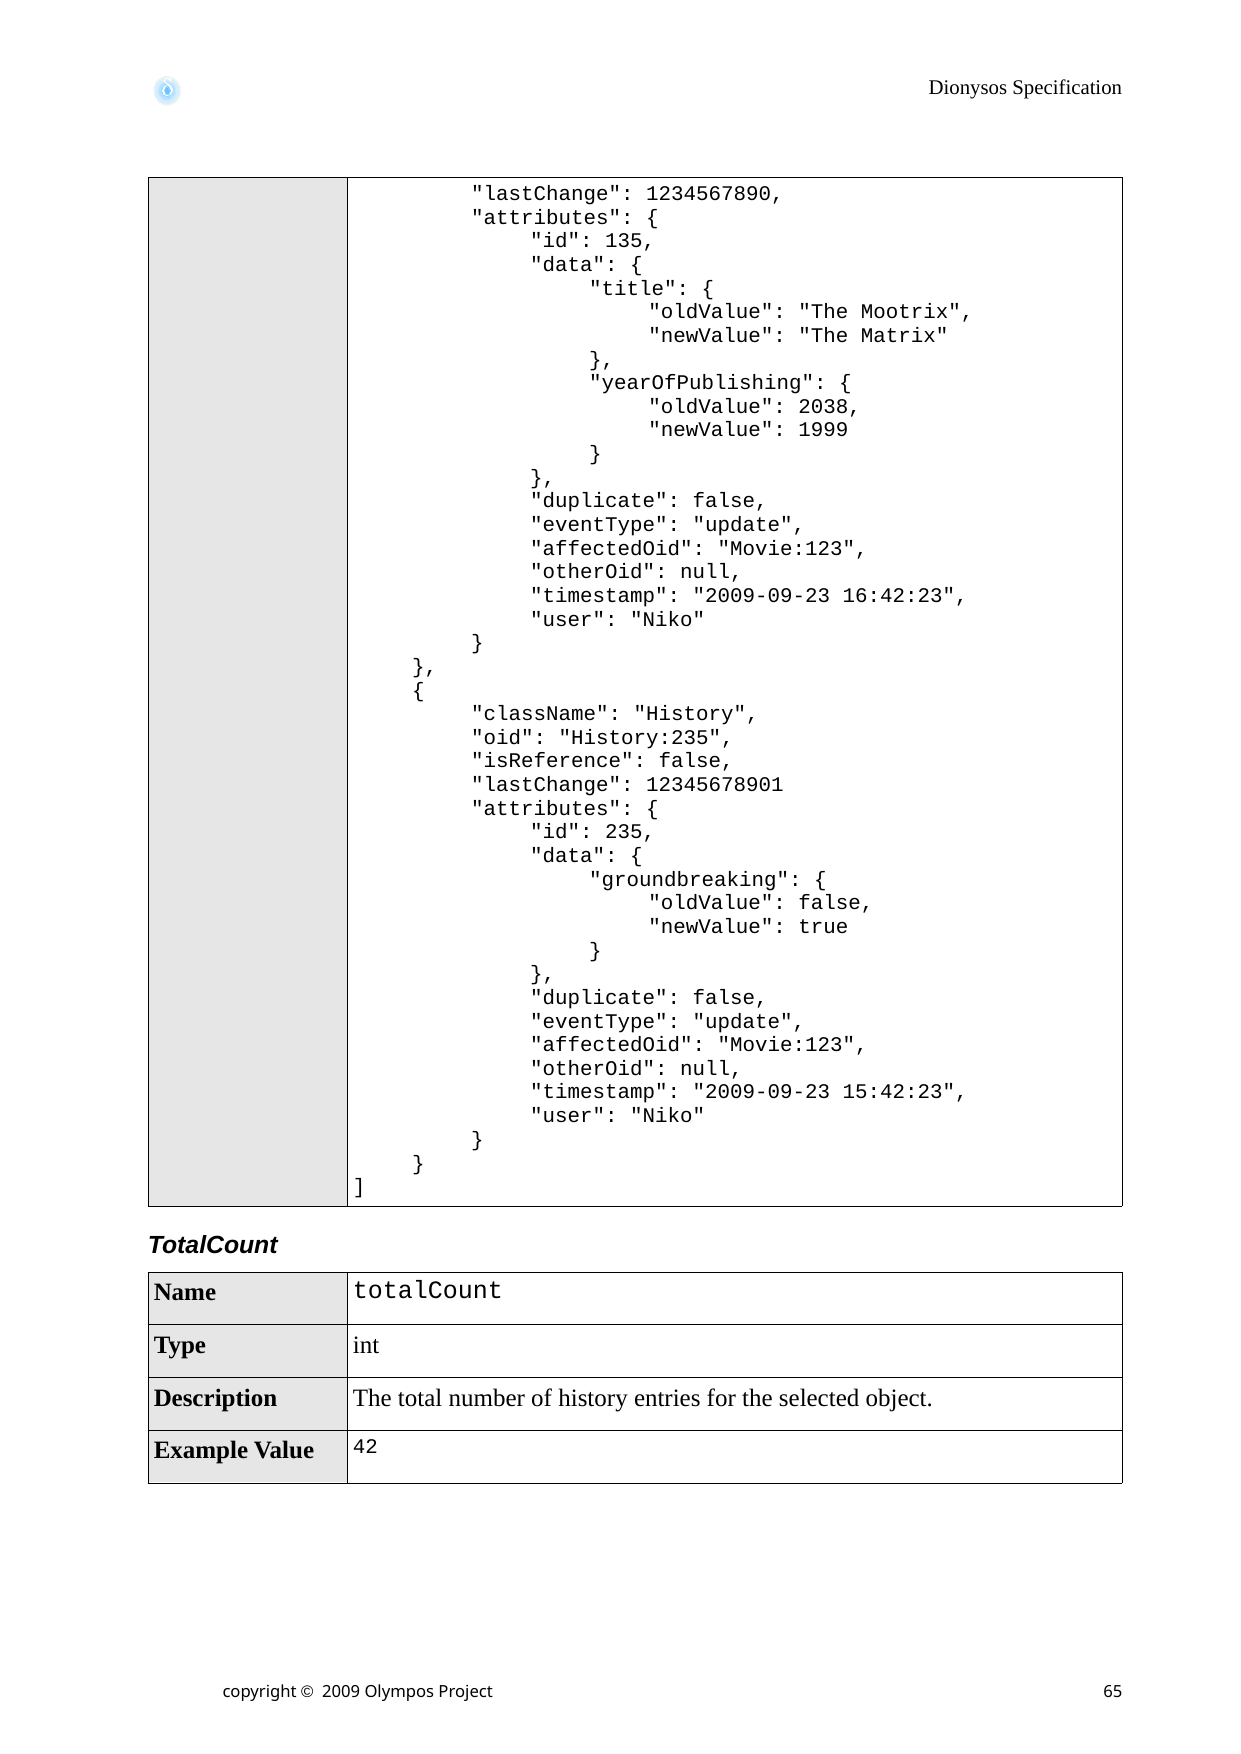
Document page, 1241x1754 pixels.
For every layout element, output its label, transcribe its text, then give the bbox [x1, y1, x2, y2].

table_header Name [149, 1273, 347, 1324]
table_cell Type [149, 1325, 347, 1377]
table_cell [149, 178, 347, 1206]
text TotalCount [148, 1231, 1122, 1259]
table_cell Example Value [149, 1431, 347, 1482]
table_cell int [348, 1325, 1122, 1377]
table_header totalCount [348, 1273, 1122, 1324]
table_cell 42 [348, 1431, 1122, 1482]
table_cell Description [149, 1378, 347, 1430]
table_cell "lastChange": 1234567890, "attributes": { "id": 135, "data": { "title": { "oldValue": "The Mootrix", "newValue": "The Matrix" }, "yearOfPublishing": { "oldValue": 2038, "newValue": 1999 } }, "duplicate": false, "eventType": "update", "affectedOid": "Movie:123", "otherOid": null, "timestamp": "2009-09-23 16:42:23", "user": "Niko" } }, { "className": "History", "oid": "History:235", "isReference": false, "lastChange": 12345678901 "attributes": { "id": 235, "data": { "groundbreaking": { "oldValue": false, "newValue": true } }, "duplicate": false, "eventType": "update", "affectedOid": "Movie:123", "otherOid": null, "timestamp": "2009-09-23 15:42:23", "user": "Niko" } } ] [348, 178, 1122, 1206]
table_cell The total number of history entries for the selected object. [348, 1378, 1122, 1430]
picture [152, 75, 184, 106]
